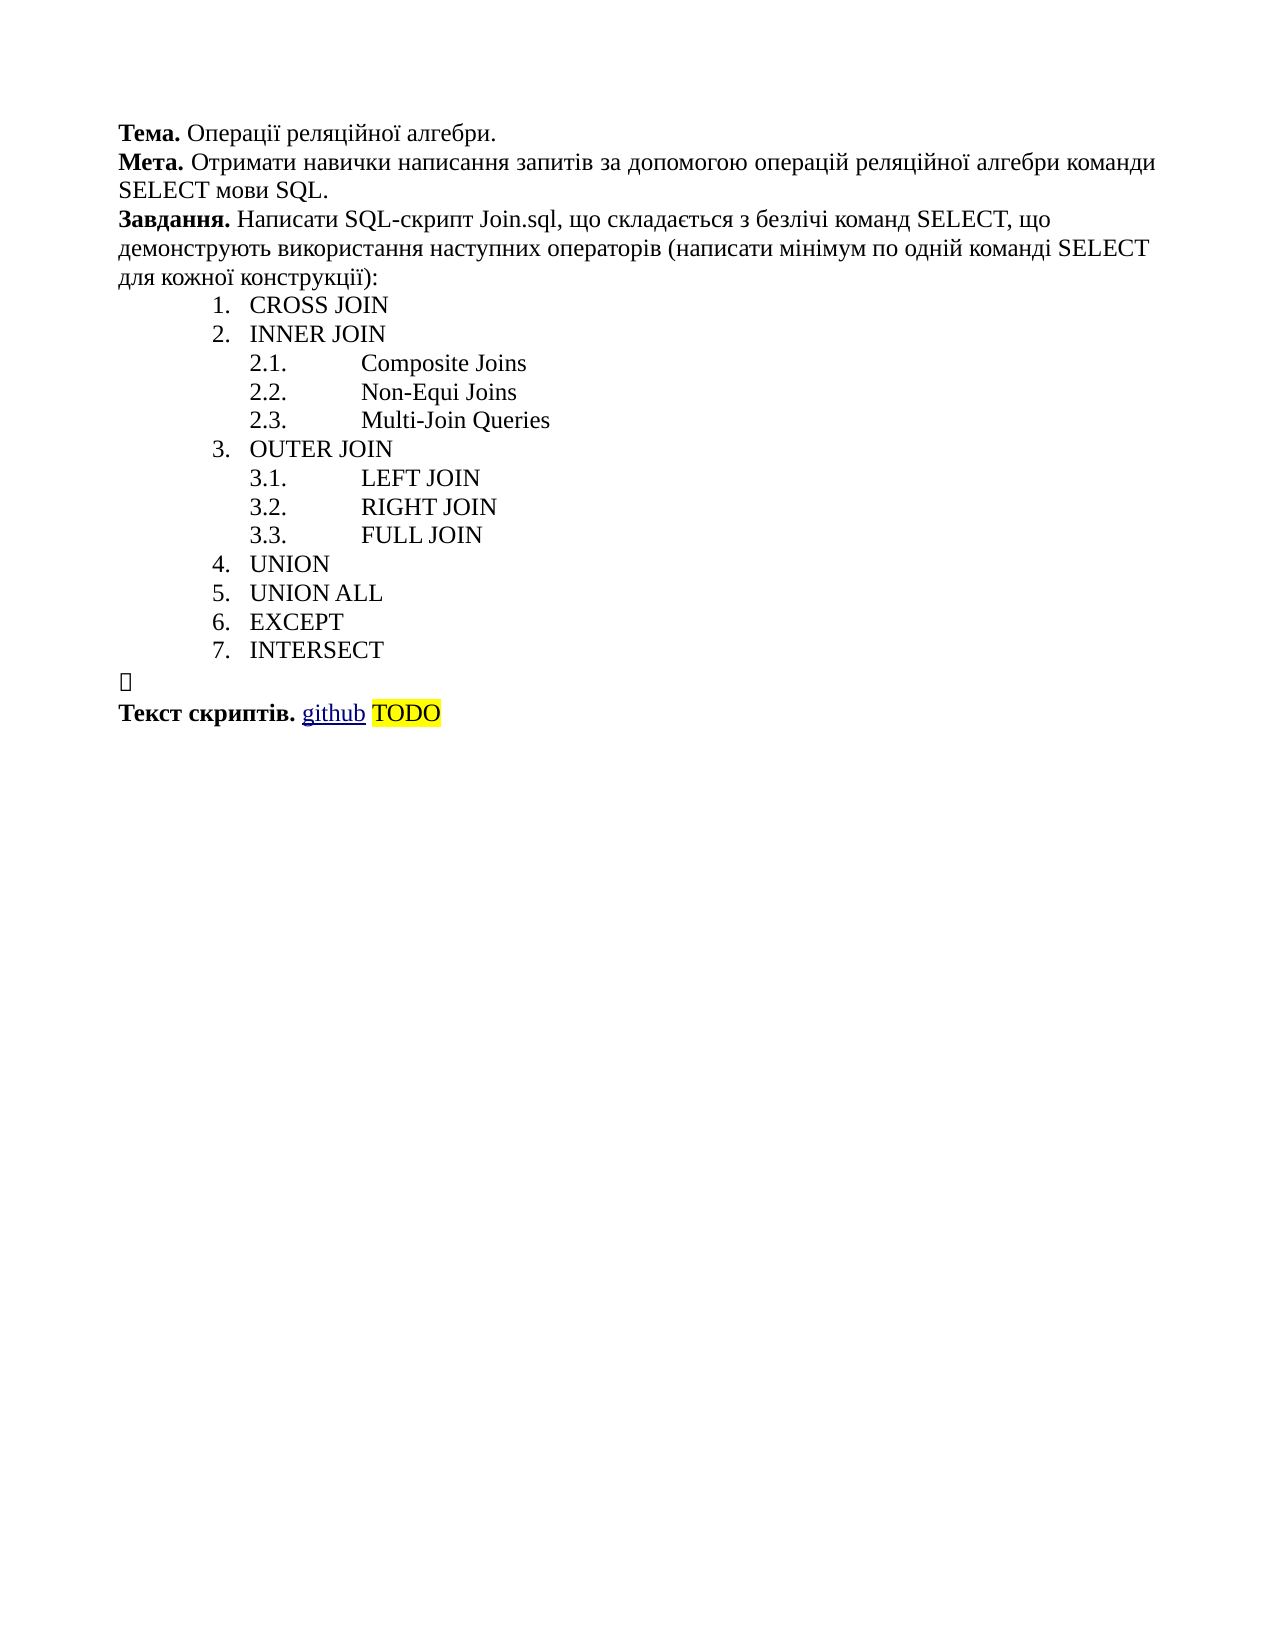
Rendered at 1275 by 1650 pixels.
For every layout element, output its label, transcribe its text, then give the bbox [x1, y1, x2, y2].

text Текст скриптів. github TODO [118, 698, 1157, 727]
list Multi-Join Queries [249, 406, 1157, 434]
text Мета. Отримати навички написання запитів за допомогою операцій реляційної алгебри команди SELECT мови SQL. [118, 147, 1157, 204]
list UNION ALL [212, 578, 1157, 607]
text ❌✅ [118, 664, 1157, 698]
list RIGHT JOIN [249, 492, 1157, 521]
list Composite Joins [249, 348, 1157, 377]
list EXCEPT [212, 607, 1157, 636]
list CROSS JOIN [212, 291, 1157, 319]
list FULL JOIN [249, 521, 1157, 549]
list UNION [212, 549, 1157, 578]
list LEFT JOIN [249, 463, 1157, 492]
text Завдання. Написати SQL-скрипт Join.sql, що складається з безлічі команд SELECT, що демонструють використання наступних операторів (написати мінімум по одній команді SELECT для кожної конструкції): [118, 204, 1157, 291]
list OUTER JOIN [212, 434, 1157, 463]
list INTERSECT [212, 636, 1157, 664]
list INNER JOIN [212, 319, 1157, 348]
list Non-Equi Joins [249, 377, 1157, 406]
text Тема. Операції реляційної алгебри. [118, 118, 1157, 147]
